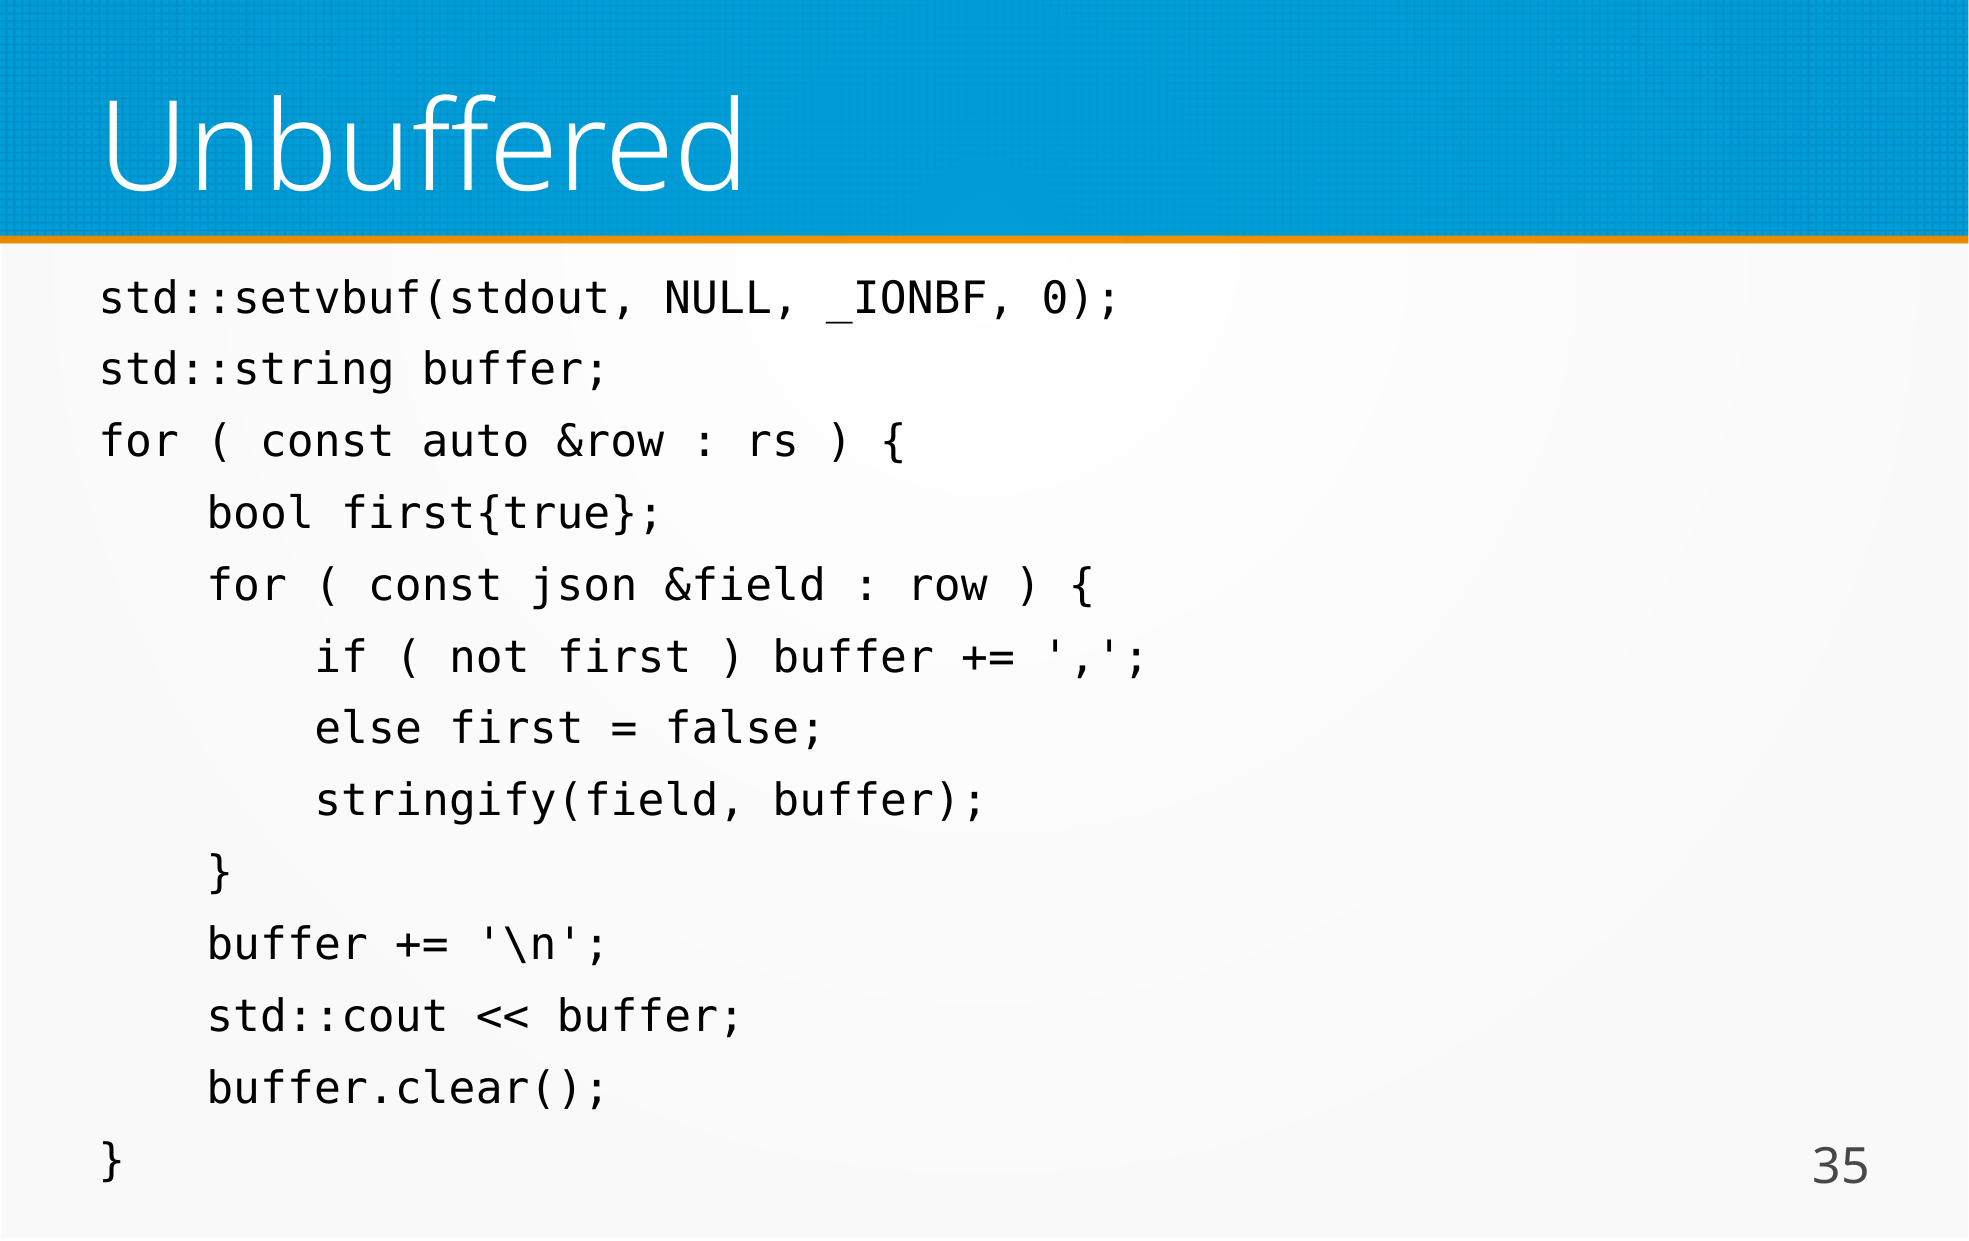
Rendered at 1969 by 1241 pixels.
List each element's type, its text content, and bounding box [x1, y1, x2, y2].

picture [0, 236, 1969, 1241]
title Unbuffered [98, 19, 1870, 227]
list std::setvbuf(stdout, NULL, _IONBF, 0); std::string buffer; for ( const auto &row : rs ) { bool first{true}; for ( const json &field : row ) { if ( not first ) buffer += ','; else first = false; stringify(field, buffer); } buffer += '\n'; std::cout << buffer; buffer.clear(); } [98, 271, 1861, 1193]
